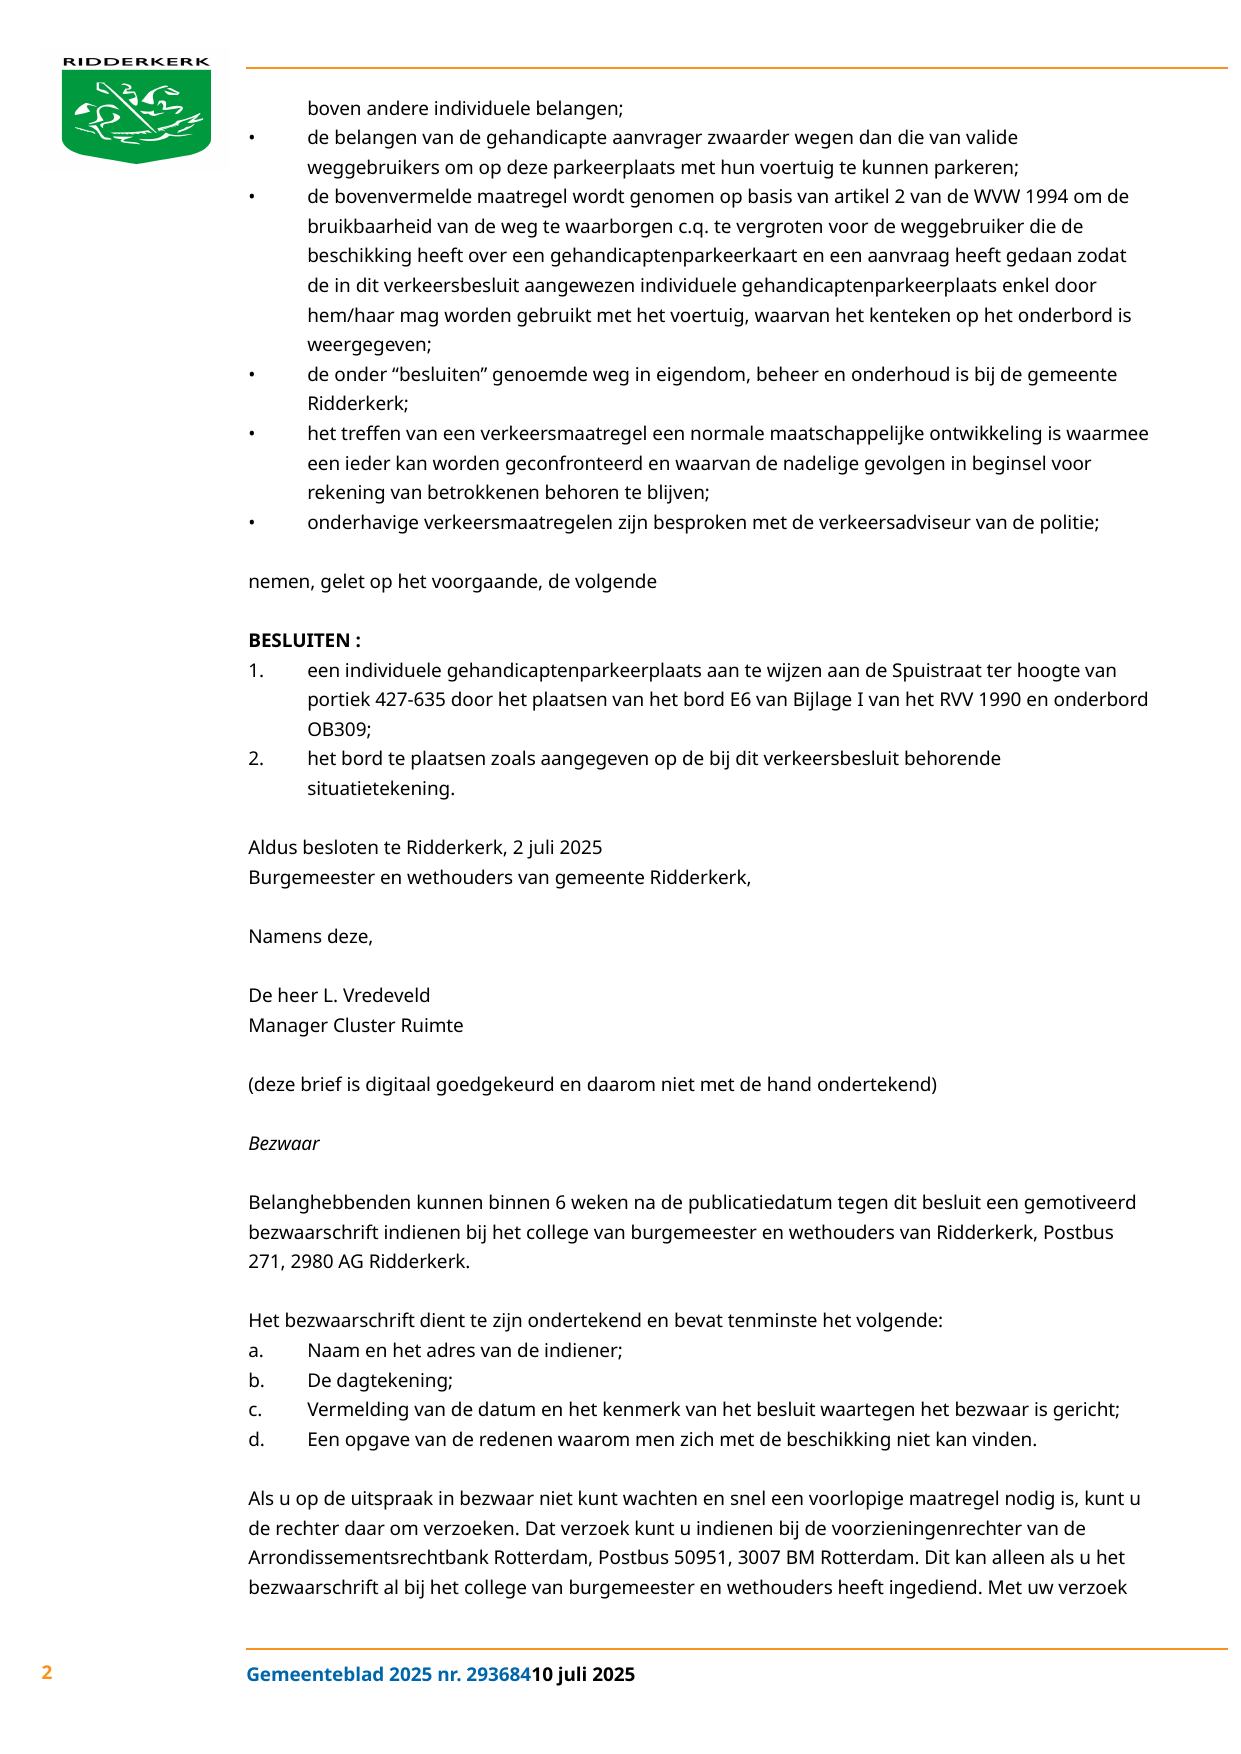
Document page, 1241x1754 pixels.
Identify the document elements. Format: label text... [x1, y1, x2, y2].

list Een opgave van de redenen waarom men zich met de beschikking niet kan vinden. [248, 1426, 1152, 1452]
text Het bezwaarschrift dient te zijn ondertekend en bevat tenminste het volgende: [248, 1308, 1152, 1333]
text (deze brief is digitaal goedgekeurd en daarom niet met de hand ondertekend) [248, 1071, 1152, 1097]
list De dagtekening; [248, 1367, 1152, 1393]
text Aldus besloten te Ridderkerk, 2 juli 2025 [248, 834, 1152, 860]
text Als u op de uitspraak in bezwaar niet kunt wachten en snel een voorlopige maatregel nodig is, kunt u de rechter daar om verzoeken. Dat verzoek kunt u indienen bij de voorzieningenrechter van de Arrondissementsrechtbank Rotterdam, Postbus 50951, 3007 BM Rotterdam. Dit kan alleen als u het bezwaarschrift al bij het college van burgemeester en wethouders heeft ingediend. Met uw verzoek [248, 1485, 1152, 1600]
text De heer L. Vredeveld [248, 982, 1152, 1008]
text Manager Cluster Ruimte [248, 1012, 1152, 1038]
list boven andere individuele belangen; [248, 95, 1152, 121]
list een individuele gehandicaptenparkeerplaats aan te wijzen aan de Spuistraat ter hoogte van portiek 427-635 door het plaatsen van het bord E6 van Bijlage I van het RVV 1990 en onderbord OB309; [248, 657, 1152, 742]
text BESLUITEN : [248, 627, 1152, 653]
text nemen, gelet op het voorgaande, de volgende [248, 568, 1152, 594]
list Vermelding van de datum en het kenmerk van het besluit waartegen het bezwaar is gericht; [248, 1396, 1152, 1422]
list de belangen van de gehandicapte aanvrager zwaarder wegen dan die van valide weggebruikers om op deze parkeerplaats met hun voertuig te kunnen parkeren; [248, 124, 1152, 180]
list onderhavige verkeersmaatregelen zijn besproken met de verkeersadviseur van de politie; [248, 509, 1152, 535]
text Bezwaar [248, 1130, 1152, 1156]
list het treffen van een verkeersmaatregel een normale maatschappelijke ontwikkeling is waarmee een ieder kan worden geconfronteerd en waarvan de nadelige gevolgen in beginsel voor rekening van betrokkenen behoren te blijven; [248, 420, 1152, 505]
list de onder “besluiten” genoemde weg in eigendom, beheer en onderhoud is bij de gemeente Ridderkerk; [248, 361, 1152, 416]
list Naam en het adres van de indiener; [248, 1337, 1152, 1363]
text Burgemeester en wethouders van gemeente Ridderkerk, [248, 864, 1152, 890]
list het bord te plaatsen zoals aangegeven op de bij dit verkeersbesluit behorende situatietekening. [248, 746, 1152, 801]
list de bovenvermelde maatregel wordt genomen op basis van artikel 2 van de WVW 1994 om de bruikbaarheid van de weg te waarborgen c.q. te vergroten voor de weggebruiker die de beschikking heeft over een gehandicaptenparkeerkaart en een aanvraag heeft gedaan zodat de in dit verkeersbesluit aangewezen individuele gehandicaptenparkeerplaats enkel door hem/haar mag worden gebruikt met het voertuig, waarvan het kenteken op het onderbord is weergegeven; [248, 183, 1152, 357]
text Namens deze, [248, 923, 1152, 949]
picture [41, 47, 231, 172]
text Belanghebbenden kunnen binnen 6 weken na de publicatiedatum tegen dit besluit een gemotiveerd bezwaarschrift indienen bij het college van burgemeester en wethouders van Ridderkerk, Postbus 271, 2980 AG Ridderkerk. [248, 1189, 1152, 1274]
